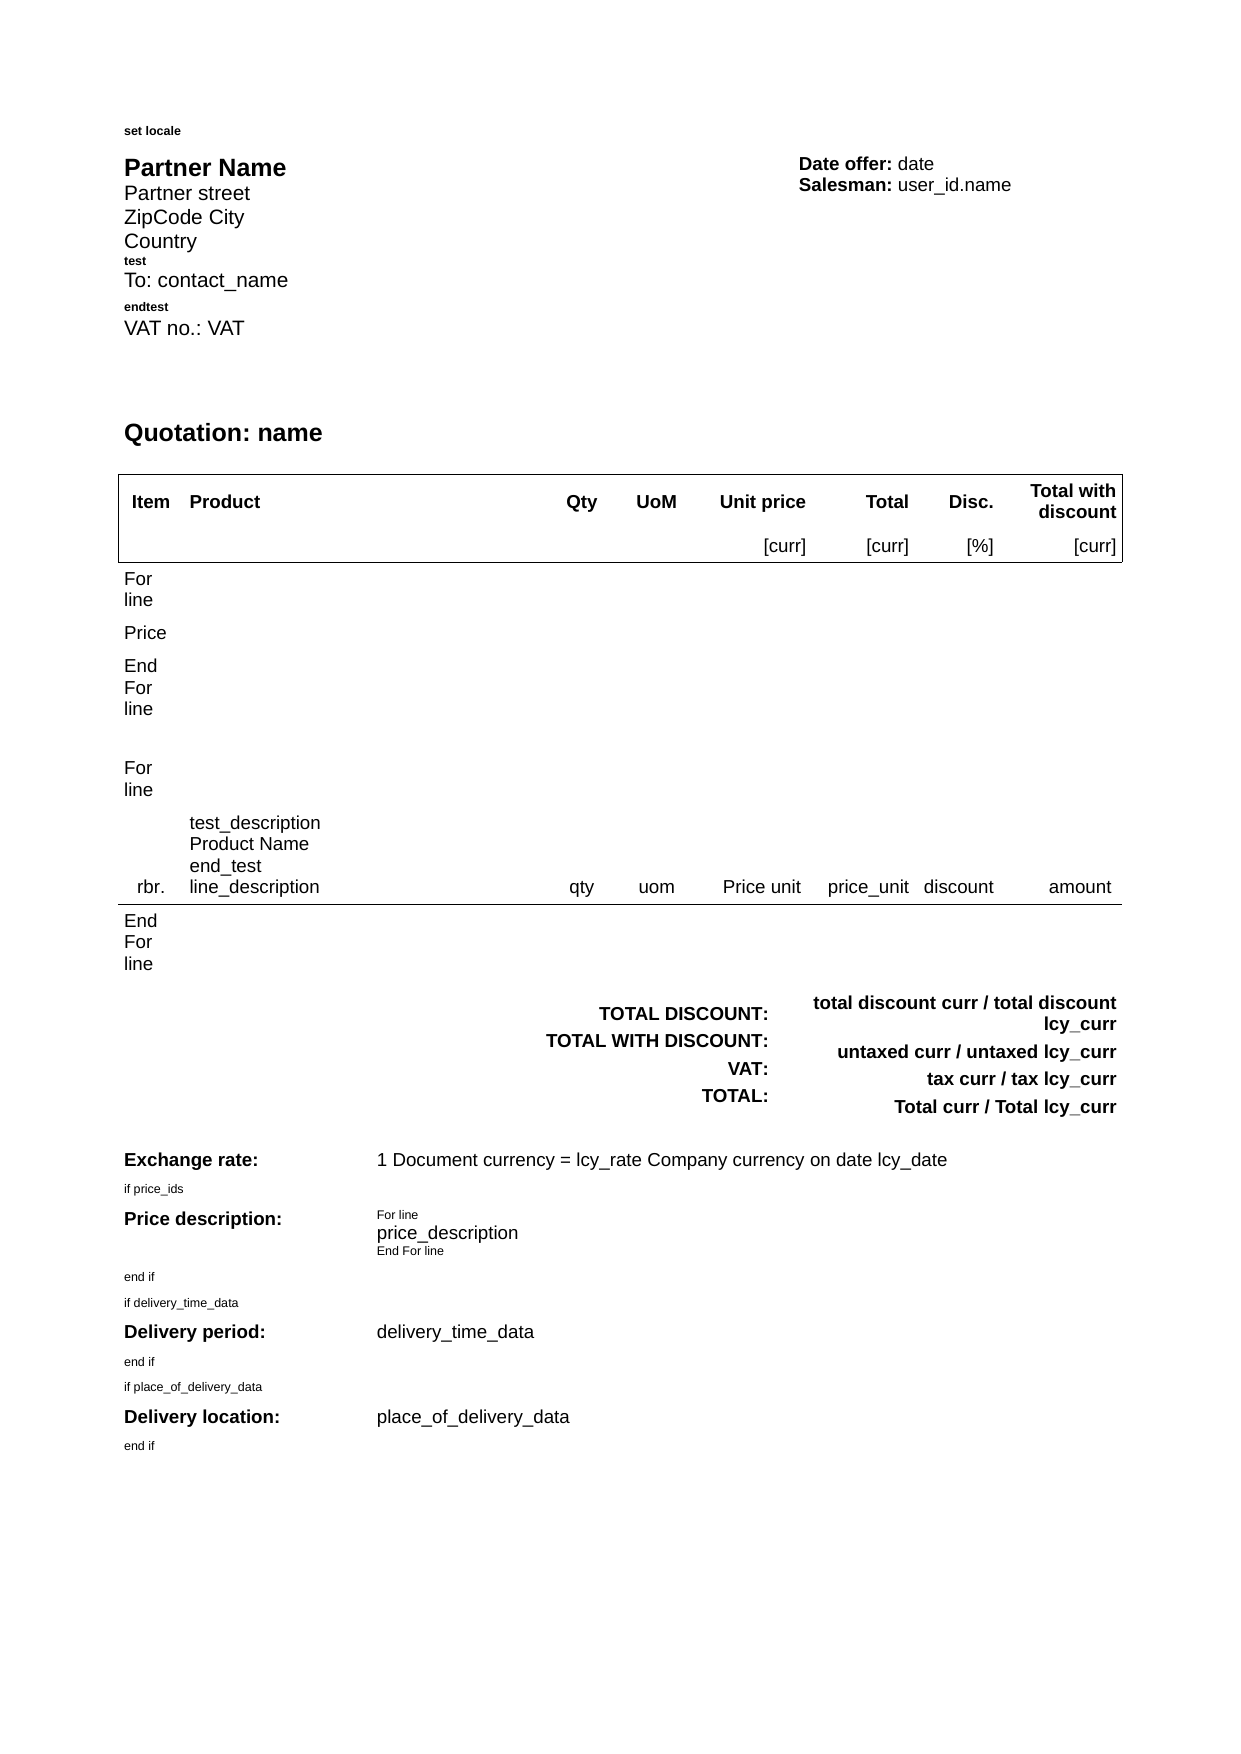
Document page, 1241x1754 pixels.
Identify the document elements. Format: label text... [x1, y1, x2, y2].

table_cell [999, 563, 1122, 616]
table_cell TOTAL DISCOUNT: TOTAL WITH DISCOUNT: VAT: TOTAL: [118, 980, 774, 1129]
table_header Total with discount [999, 475, 1122, 529]
table_cell Partner Name Partner street ZipCode City Country test To: contact_name endtest VAT no.: VAT [118, 147, 793, 345]
table_cell End For line [118, 905, 184, 980]
table_cell [curr] [812, 529, 915, 562]
table_header Quotation: name [118, 412, 1122, 452]
table_cell rbr. [118, 806, 184, 904]
table_cell discount [915, 806, 999, 904]
table_cell [549, 905, 614, 980]
table_cell place_of_delivery_data [371, 1400, 1122, 1433]
table_header Exchange rate: [118, 1143, 371, 1176]
table_header Unit price [699, 475, 812, 529]
table_header 1 Document currency = lcy_rate Company currency on date lcy_date [371, 1143, 1122, 1176]
table_header if delivery_time_data [118, 1290, 1122, 1316]
table_cell [699, 751, 812, 806]
table_cell Delivery period: [118, 1316, 371, 1348]
table_cell [999, 905, 1122, 980]
table_header Product [184, 475, 549, 529]
table_cell For line price_description End For line [371, 1202, 1122, 1264]
table_cell [184, 905, 549, 980]
table_cell For line [118, 751, 184, 806]
table_cell [184, 751, 549, 806]
table_cell [999, 649, 1122, 726]
table_cell [549, 649, 614, 726]
table_cell [549, 751, 614, 806]
table_cell end if [118, 1349, 1122, 1374]
table_cell [812, 905, 915, 980]
table_cell [812, 649, 915, 726]
table_cell [549, 529, 614, 562]
table_cell End For line [118, 649, 184, 726]
table_cell [184, 529, 549, 562]
table_cell if price_ids [118, 1176, 1122, 1202]
table_header set locale [118, 118, 1122, 147]
table_cell [curr] [699, 529, 812, 562]
table_cell [614, 905, 699, 980]
table_cell Delivery location: [118, 1400, 371, 1433]
table_cell [118, 726, 1122, 751]
table_cell Date offer: date Salesman: user_id.name [793, 147, 1122, 345]
table_cell [915, 905, 999, 980]
table_cell [915, 563, 999, 616]
table_cell if place_of_delivery_data [118, 1374, 1122, 1400]
table_cell [119, 529, 184, 562]
table_cell [614, 649, 699, 726]
table_cell [699, 649, 812, 726]
table_cell [699, 563, 812, 616]
table_cell test_description Product Name end_test line_description [184, 806, 549, 904]
table_cell [curr] [999, 529, 1122, 562]
table_cell [614, 563, 699, 616]
table_cell end if [118, 1264, 1122, 1290]
table_cell Price unit [699, 806, 812, 904]
table_cell [614, 529, 699, 562]
table_cell [999, 751, 1122, 806]
table_cell total discount curr / total discount lcy_curr untaxed curr / untaxed lcy_curr tax curr / tax lcy_curr Total curr / Total lcy_curr [774, 980, 1122, 1129]
table_cell [614, 751, 699, 806]
table_cell delivery_time_data [371, 1316, 1122, 1348]
table_cell [%] [915, 529, 999, 562]
table_cell [915, 751, 999, 806]
table_cell [699, 905, 812, 980]
table_cell [812, 563, 915, 616]
table_cell Price description: [118, 1202, 371, 1264]
table_cell amount [999, 806, 1122, 904]
table_header Item [119, 475, 184, 529]
table_header Disc. [915, 475, 999, 529]
table_header UoM [614, 475, 699, 529]
table_cell [915, 649, 999, 726]
table_cell [184, 649, 549, 726]
table_cell [184, 563, 549, 616]
table_cell end if [118, 1433, 1122, 1459]
table_header Total [812, 475, 915, 529]
table_cell For line [118, 563, 184, 616]
table_cell [549, 563, 614, 616]
table_cell [812, 751, 915, 806]
table_cell uom [614, 806, 699, 904]
table_header Qty [549, 475, 614, 529]
table_cell qty [549, 806, 614, 904]
table_cell price_unit [812, 806, 915, 904]
table_cell Price [118, 616, 1122, 649]
